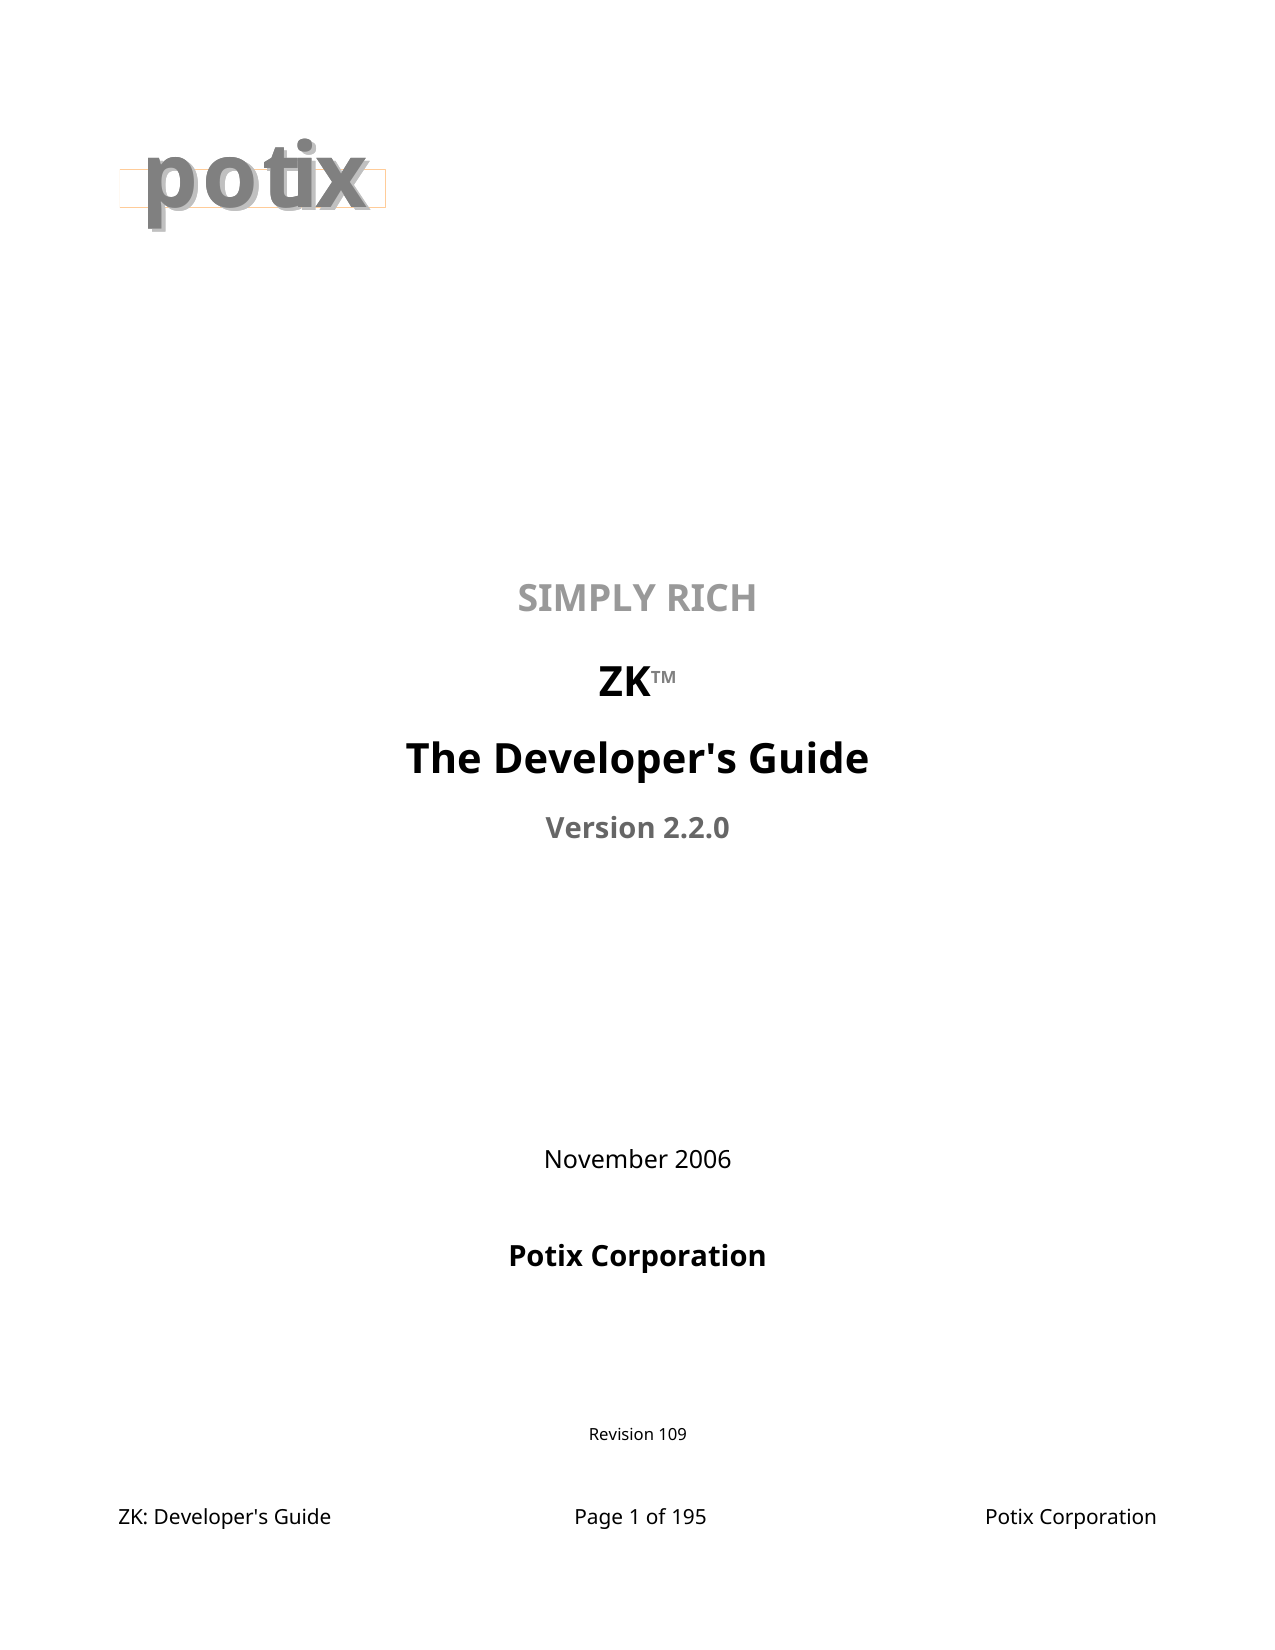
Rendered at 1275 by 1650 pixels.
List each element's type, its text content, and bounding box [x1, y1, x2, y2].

text Revision 109 [118, 1422, 1157, 1445]
text November 2006 [118, 1142, 1157, 1176]
text ZKTM [118, 652, 1157, 708]
text Potix Corporation [118, 1235, 1157, 1275]
text Version 2.2.0 [118, 807, 1157, 847]
text SIMPLY RICH [118, 571, 1157, 622]
text The Developer's Guide [118, 729, 1157, 786]
